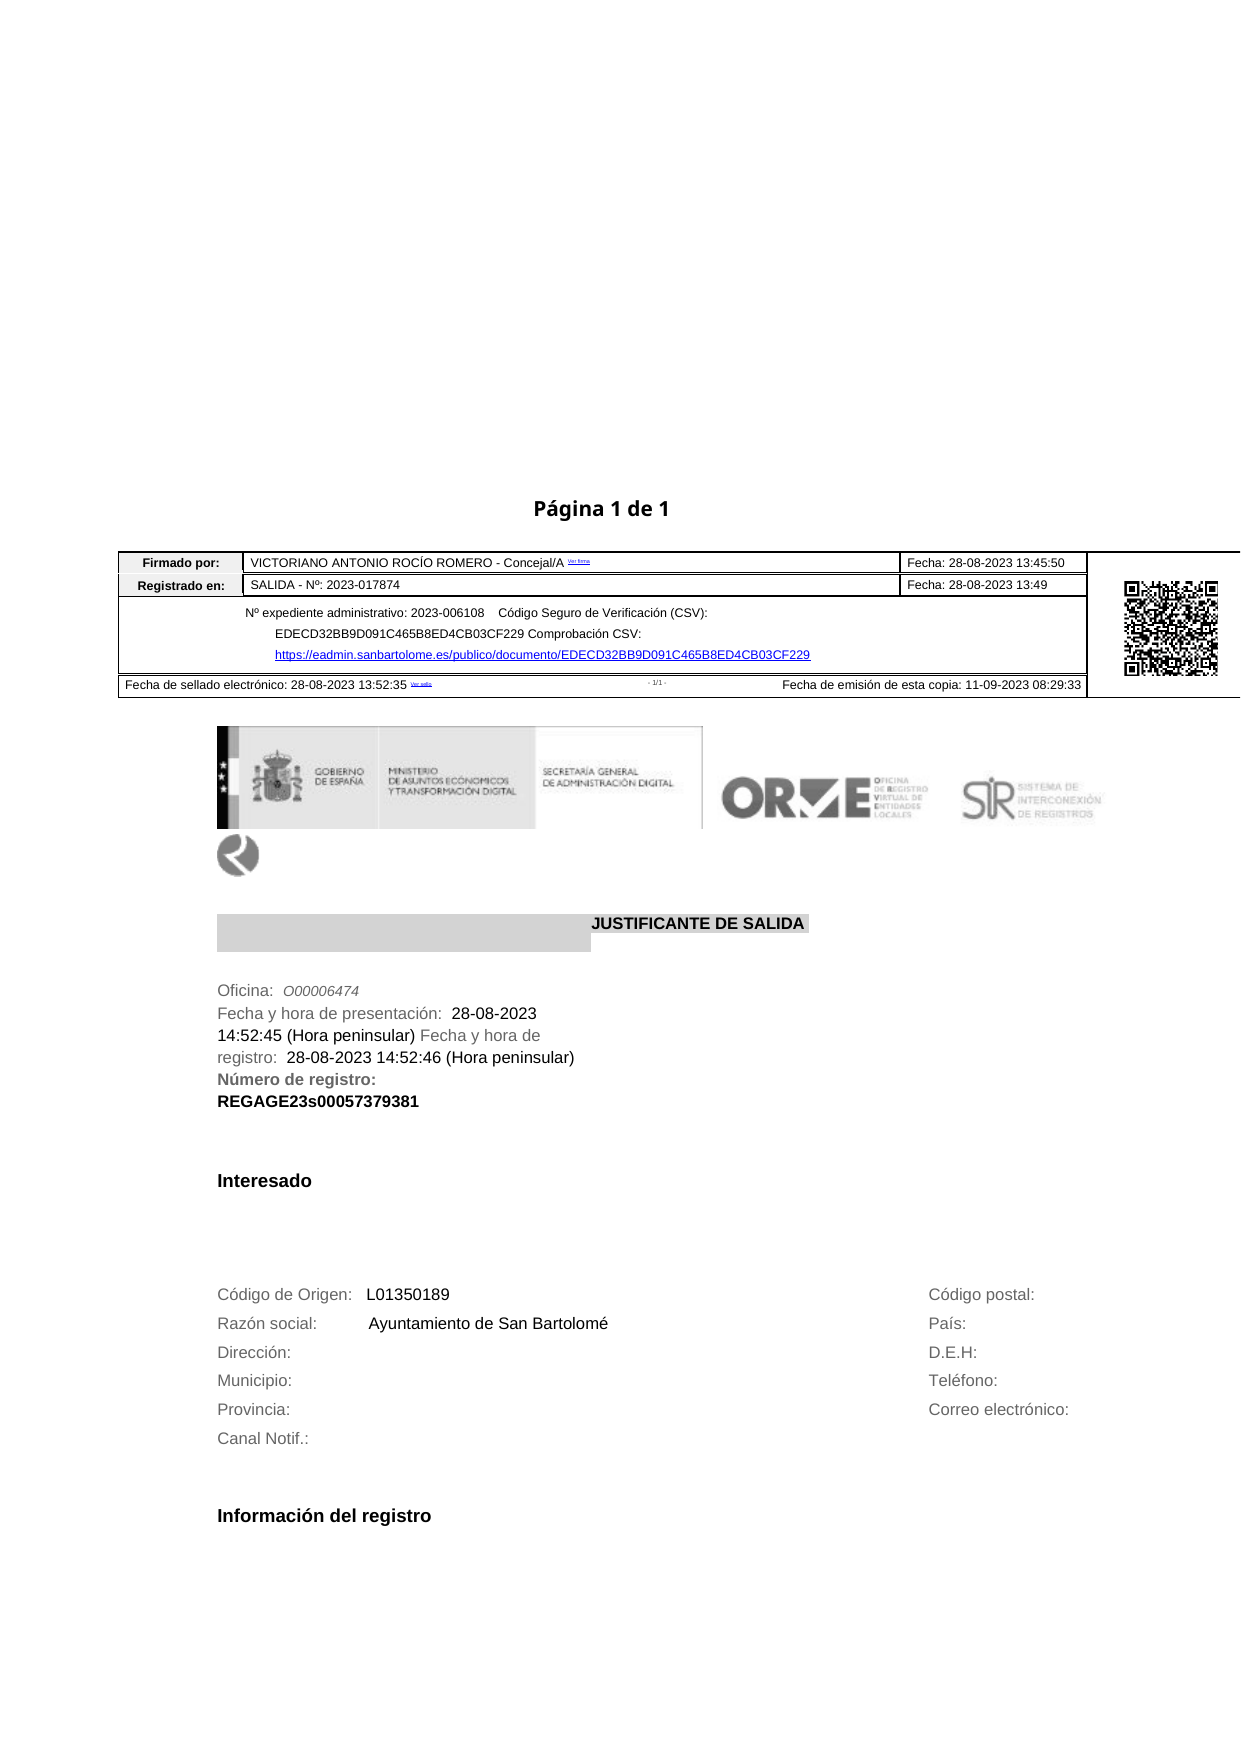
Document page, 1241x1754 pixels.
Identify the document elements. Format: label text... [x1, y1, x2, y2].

text Información del registro [217, 1505, 1122, 1526]
text Interesado [217, 1170, 1122, 1192]
text Provincia: Correo electrónico: [217, 1400, 1122, 1419]
table_cell Registrado en: [119, 577, 242, 593]
table_header VICTORIANO ANTONIO ROCÍO ROMERO - Concejal/A Ver firma [244, 553, 899, 572]
table_header Firmado por: [119, 553, 242, 570]
table_cell SALIDA - Nº: 2023-017874 [244, 575, 899, 595]
text Dirección: D.E.H: [217, 1342, 1122, 1362]
text Fecha y hora de presentación: 28-08-2023 14:52:45 (Hora peninsular) Fecha y hora de registro: 28-08-2023 14:52:46 (Hora peninsular) Número de registro: REGAGE23s00057379381 [217, 1003, 575, 1111]
table_header Fecha: 28-08-2023 13:45:50 [901, 553, 1086, 572]
text Razón social: Ayuntamiento de San Bartolomé País: [217, 1314, 1122, 1333]
text JUSTIFICANTE DE SALIDA [217, 914, 1122, 952]
table_cell Fecha: 28-08-2023 13:49 [901, 575, 1086, 595]
table_cell Fecha de sellado electrónico: 28-08-2023 13:52:35 Ver sello - 1/1 - Fecha de emisión de esta copia: 11-09-2023 08:29:33 [119, 676, 1086, 697]
table_header [1088, 553, 1240, 697]
table_cell Nº expediente administrativo: 2023-006108 Código Seguro de Verificación (CSV): EDECD32BB9D091C465B8ED4CB03CF229 Comprobación CSV: https://eadmin.sanbartolome.es/publico/documento/EDECD32BB9D091C465B8ED4CB03CF229 [119, 597, 1086, 673]
text Oficina: O00006474 [217, 981, 1122, 1000]
text Canal Notif.: [217, 1429, 1122, 1448]
text Municipio: Teléfono: [217, 1371, 1122, 1390]
text Página 1 de 1 [118, 494, 1085, 522]
text Código de Origen: L01350189 Código postal: [217, 1285, 1122, 1304]
